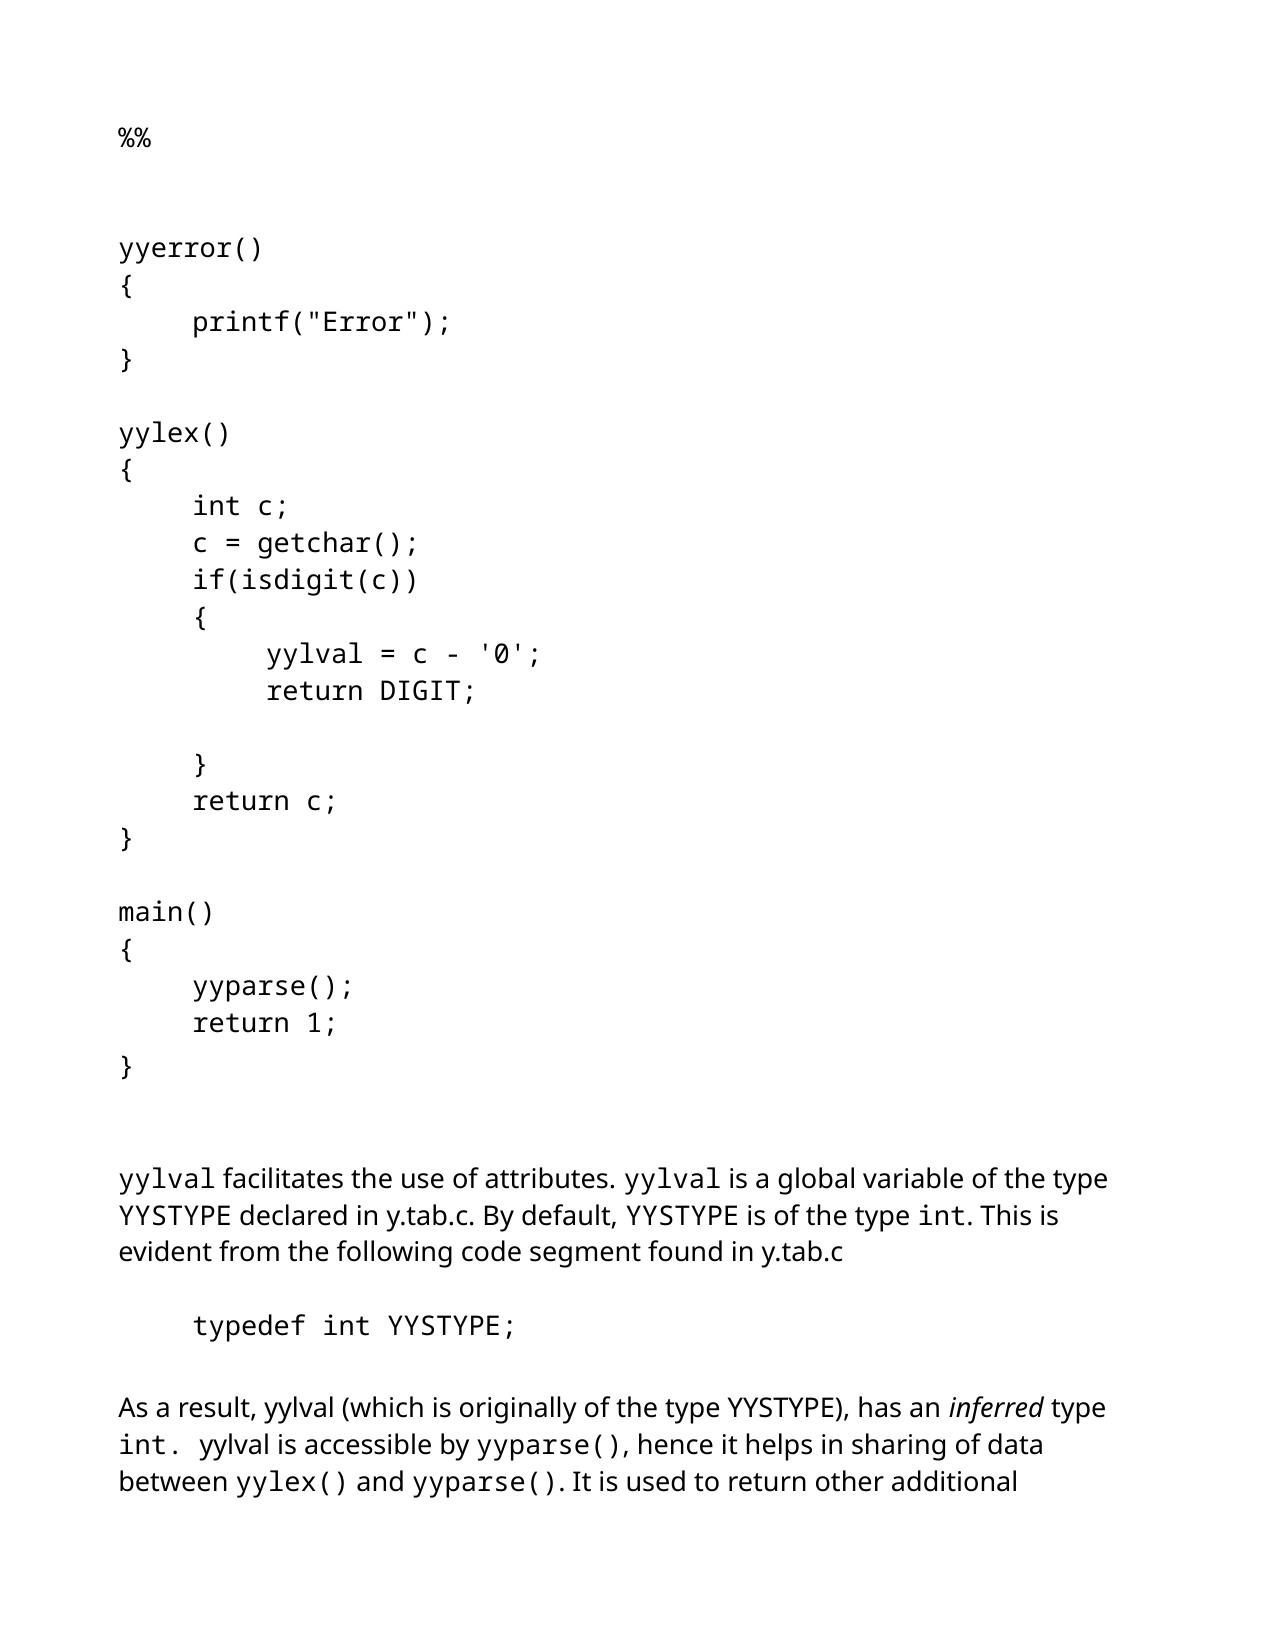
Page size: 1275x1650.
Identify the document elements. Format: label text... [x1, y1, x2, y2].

text As a result, yylval (which is originally of the type YYSTYPE), has an inferred type int. yylval is accessible by yyparse(), hence it helps in sharing of data between yylex() and yyparse(). It is used to return other additional [118, 1389, 1157, 1499]
text yyerror() [118, 229, 1157, 266]
text return c; [118, 782, 1157, 819]
text yylex() [118, 413, 1157, 450]
text main() [118, 892, 1157, 929]
text } [118, 745, 1157, 782]
text printf("Error"); [118, 302, 1157, 339]
text { [118, 450, 1157, 487]
text } [118, 339, 1157, 376]
text if(isdigit(c)) [118, 561, 1157, 597]
text } [118, 819, 1157, 856]
text { [118, 929, 1157, 966]
text { [118, 266, 1157, 302]
text typedef int YYSTYPE; [118, 1307, 1157, 1343]
text { [118, 597, 1157, 634]
text c = getchar(); [118, 524, 1157, 561]
text yylval = c - '0'; [118, 634, 1157, 671]
text return 1; [118, 1003, 1157, 1040]
text int c; [118, 487, 1157, 524]
text } [118, 1040, 1157, 1085]
text yylval facilitates the use of attributes. yylval is a global variable of the type YYSTYPE declared in y.tab.c. By default, YYSTYPE is of the type int. This is evident from the following code segment found in y.tab.c [118, 1159, 1157, 1270]
text yyparse(); [118, 966, 1157, 1003]
text %% [118, 118, 1157, 155]
text return DIGIT; [118, 671, 1157, 708]
